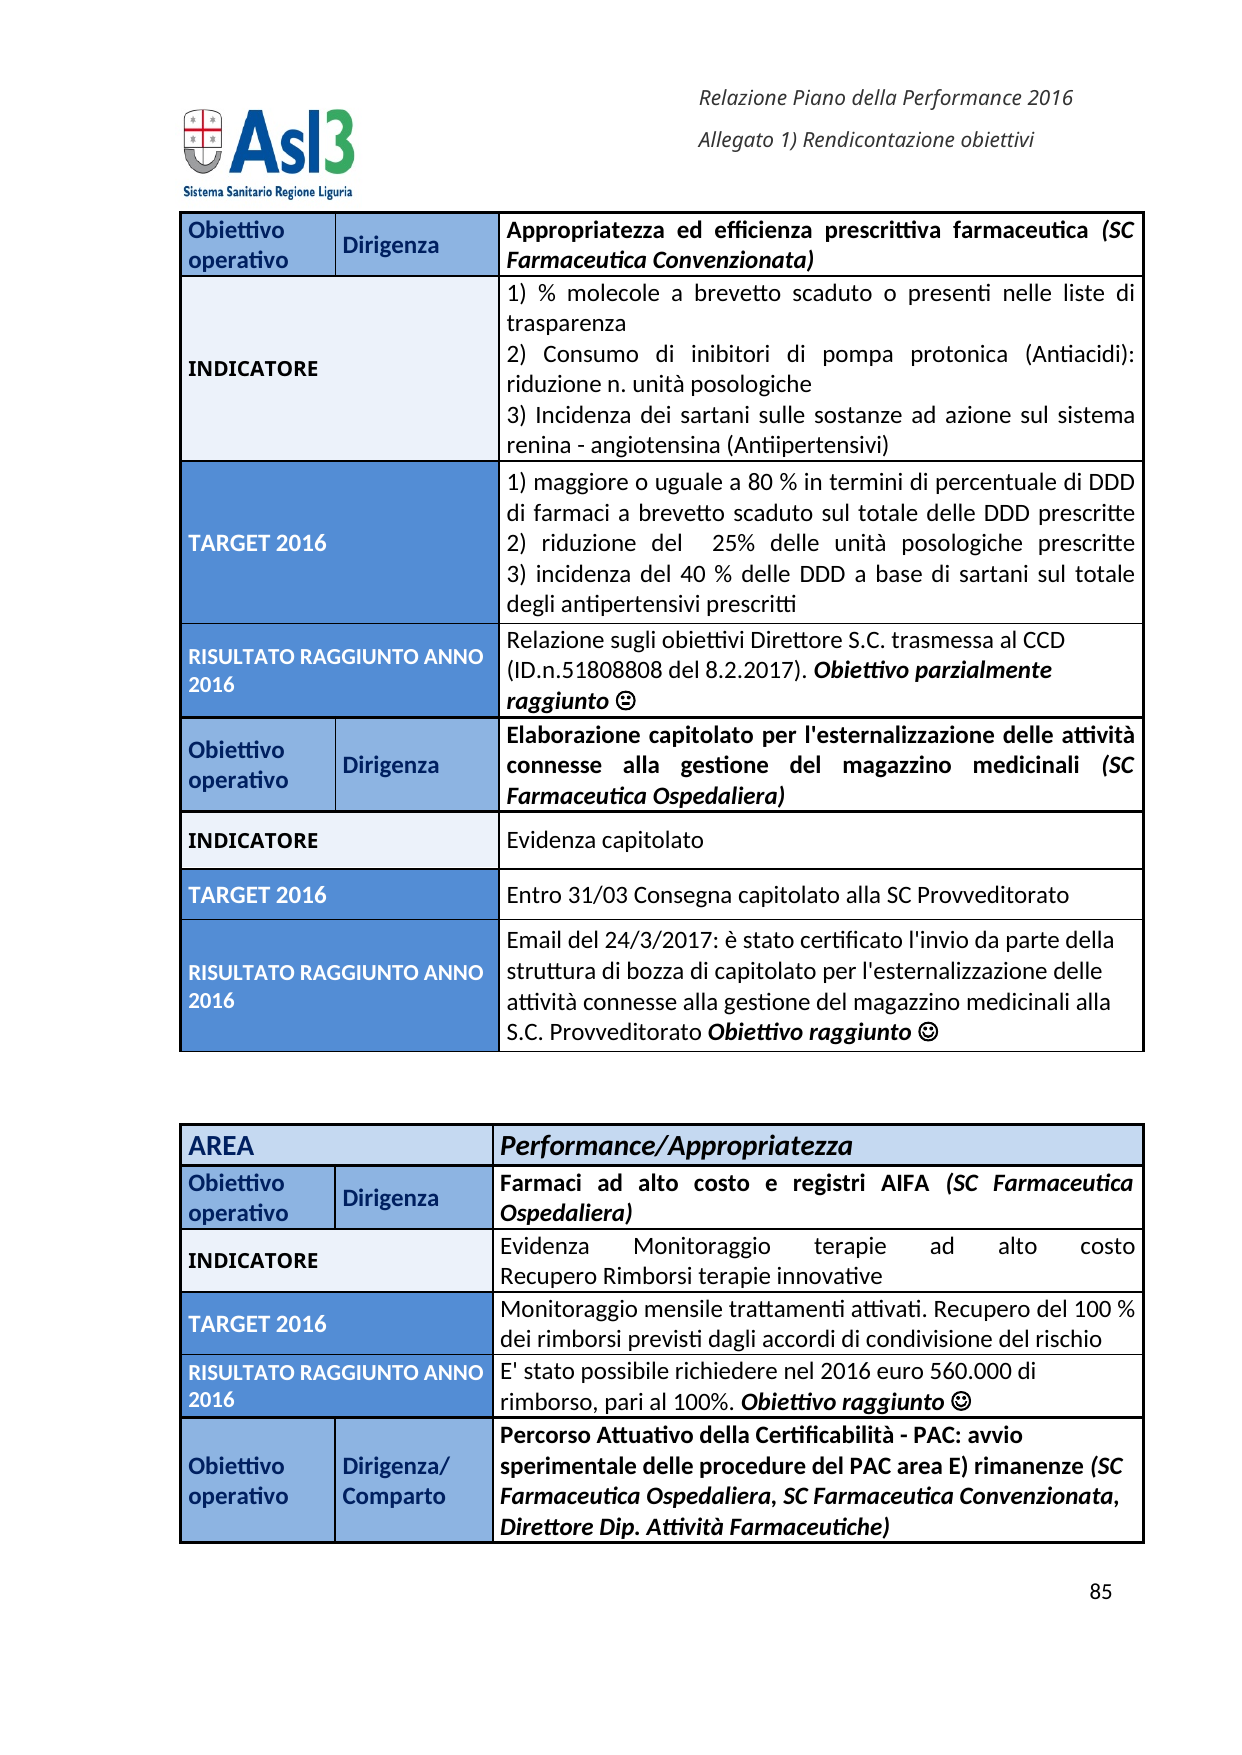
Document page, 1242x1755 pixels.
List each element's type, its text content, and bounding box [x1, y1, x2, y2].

table_cell Entro 31/03 Consegna capitolato alla SC Provveditorato [500, 870, 1142, 919]
table_cell Dirigenza [336, 719, 498, 810]
table_cell Email del 24/3/2017: è stato certificato l'invio da parte della struttura di bozza di capitolato per l'esternalizzazione delle attività connesse alla gestione del magazzino medicinali alla S.C. Provveditorato Obiettivo raggiunto  [500, 920, 1142, 1051]
table_cell Percorso Attuativo della Certificabilità - PAC: avvio sperimentale delle procedure del PAC area E) rimanenze (SC Farmaceutica Ospedaliera, SC Farmaceutica Convenzionata, Direttore Dip. Attività Farmaceutiche) [494, 1419, 1142, 1541]
table_cell Obiettivo operativo [182, 1419, 334, 1541]
table_cell INDICATORE [182, 1230, 492, 1291]
table_cell Dirigenza [336, 214, 498, 275]
table_cell Evidenza Monitoraggio terapie ad alto costo Recupero Rimborsi terapie innovative [494, 1230, 1142, 1291]
table_cell TARGET 2016 [182, 462, 335, 623]
table_cell Farmaci ad alto costo e registri AIFA (SC Farmaceutica Ospedaliera) [494, 1167, 1142, 1228]
table_cell Elaborazione capitolato per l'esternalizzazione delle attività connesse alla gestione del magazzino medicinali (SC Farmaceutica Ospedaliera) [500, 719, 1142, 810]
table_cell TARGET 2016 [182, 1293, 335, 1354]
table_cell 1) % molecole a brevetto scaduto o presenti nelle liste di trasparenza 2) Consumo di inibitori di pompa protonica (Antiacidi): riduzione n. unità posologiche 3) Incidenza dei sartani sulle sostanze ad azione sul sistema renina - angiotensina (Antiipertensivi) [500, 277, 1142, 460]
table_cell RISULTATO RAGGIUNTO ANNO 2016 [182, 1355, 492, 1416]
table_cell 1) maggiore o uguale a 80 % in termini di percentuale di DDD di farmaci a brevetto scaduto sul totale delle DDD prescritte 2) riduzione del 25% delle unità posologiche prescritte 3) incidenza del 40 % delle DDD a base di sartani sul totale degli antipertensivi prescritti [500, 462, 1142, 623]
table_cell [335, 462, 498, 623]
table_cell RISULTATO RAGGIUNTO ANNO 2016 [182, 920, 498, 1051]
table_cell INDICATORE [182, 813, 498, 867]
table_cell E' stato possibile richiedere nel 2016 euro 560.000 di rimborso, pari al 100%. Obiettivo raggiunto  [494, 1355, 1142, 1416]
table_cell INDICATORE [182, 277, 498, 460]
table_header AREA [182, 1126, 492, 1164]
table_cell Dirigenza/ Comparto [336, 1419, 492, 1541]
table_cell Obiettivo operativo [182, 1167, 334, 1228]
table_cell [335, 870, 498, 919]
table_cell Obiettivo operativo [182, 719, 335, 810]
table_header Performance/Appropriatezza [494, 1126, 1142, 1164]
table_cell [335, 1293, 492, 1354]
table_cell RISULTATO RAGGIUNTO ANNO 2016 [182, 624, 498, 716]
table_cell Appropriatezza ed efficienza prescrittiva farmaceutica (SC Farmaceutica Convenzionata) [500, 214, 1142, 275]
table_cell TARGET 2016 [182, 870, 335, 919]
table_cell Evidenza capitolato [500, 813, 1142, 867]
table_cell Relazione sugli obiettivi Direttore S.C. trasmessa al CCD (ID.n.51808808 del 8.2.2017). Obiettivo parzialmente raggiunto  [500, 624, 1142, 716]
table_cell Dirigenza [336, 1167, 492, 1228]
table_cell Monitoraggio mensile trattamenti attivati. Recupero del 100 % dei rimborsi previsti dagli accordi di condivisione del rischio [494, 1293, 1142, 1354]
table_cell Obiettivo operativo [182, 214, 335, 275]
